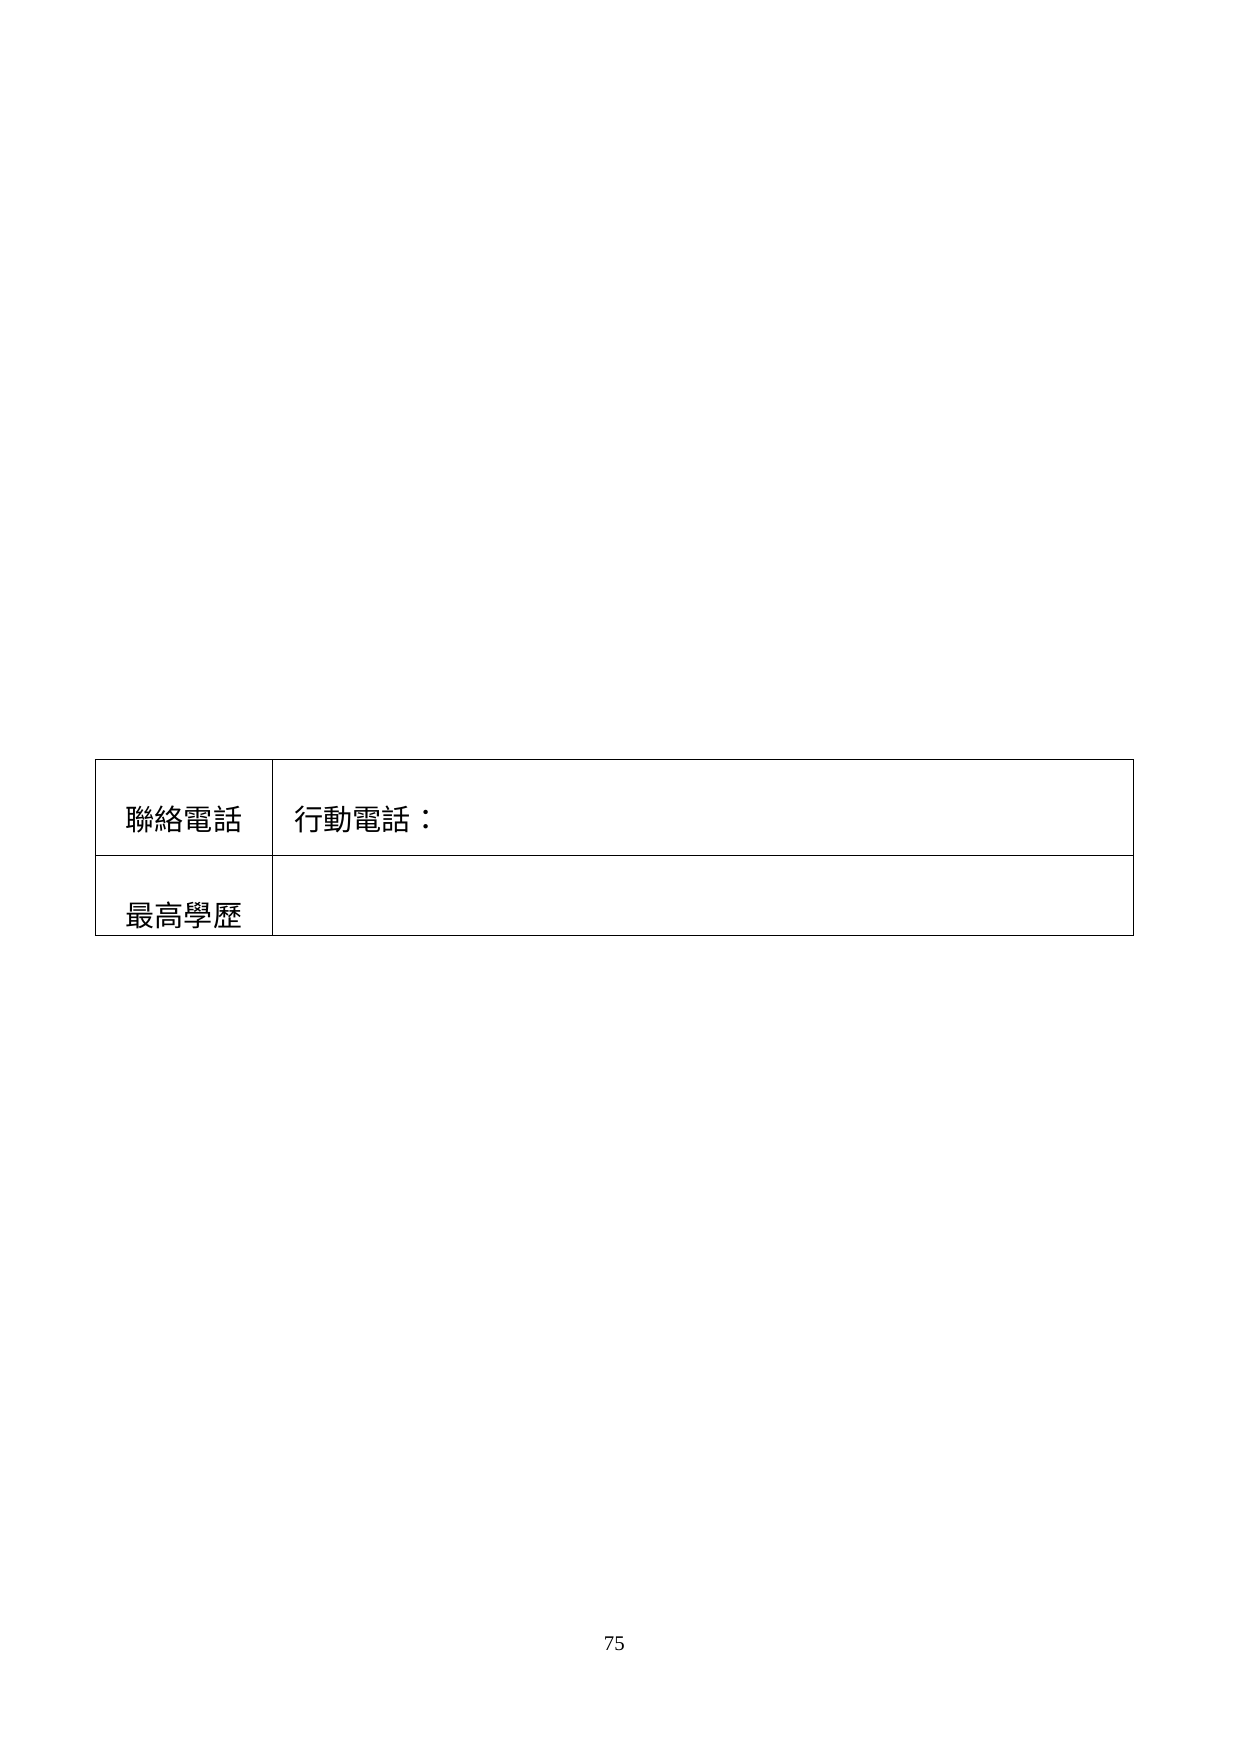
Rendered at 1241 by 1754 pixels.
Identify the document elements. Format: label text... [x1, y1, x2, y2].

table_cell [273, 856, 1133, 935]
table_cell 最高學歷 [96, 856, 272, 935]
table_cell 聯絡電話 [96, 760, 272, 855]
table_cell 行動電話： [273, 760, 1133, 855]
